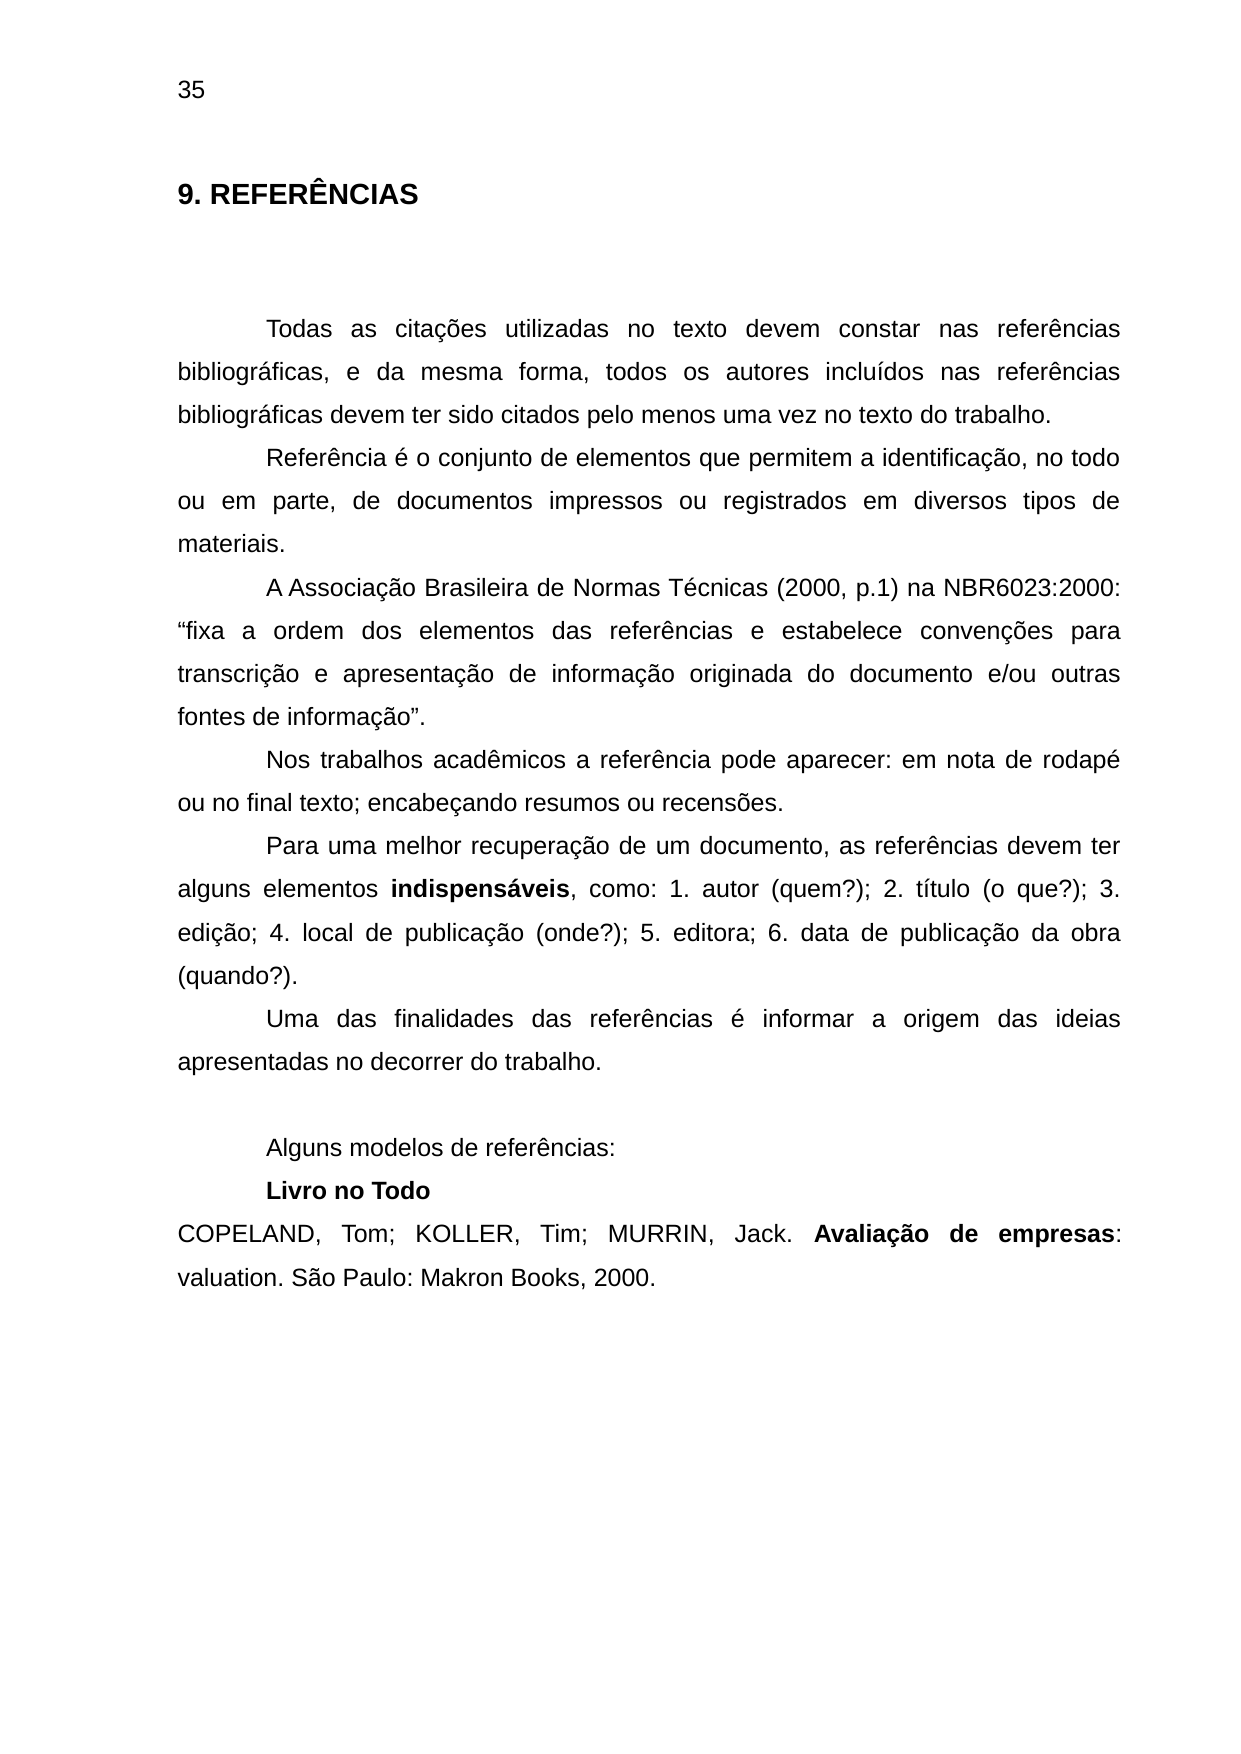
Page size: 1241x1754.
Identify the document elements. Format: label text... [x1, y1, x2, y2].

text COPELAND, Tom; KOLLER, Tim; MURRIN, Jack. Avaliação de empresas: valuation. São Paulo: Makron Books, 2000. [177, 1219, 1122, 1291]
text Todas as citações utilizadas no texto devem constar nas referências bibliográficas, e da mesma forma, todos os autores incluídos nas referências bibliográficas devem ter sido citados pelo menos uma vez no texto do trabalho. [177, 314, 1122, 429]
text Livro no Todo [177, 1176, 1122, 1205]
text Nos trabalhos acadêmicos a referência pode aparecer: em nota de rodapé ou no final texto; encabeçando resumos ou recensões. [177, 745, 1122, 817]
text Uma das finalidades das referências é informar a origem das ideias apresentadas no decorrer do trabalho. [177, 1004, 1122, 1076]
text Alguns modelos de referências: [177, 1133, 1122, 1162]
subtitle REFERÊNCIAS [177, 177, 1122, 211]
text A Associação Brasileira de Normas Técnicas (2000, p.1) na NBR6023:2000: “fixa a ordem dos elementos das referências e estabelece convenções para transcrição e apresentação de informação originada do documento e/ou outras fontes de informação”. [177, 572, 1122, 731]
text Referência é o conjunto de elementos que permitem a identificação, no todo ou em parte, de documentos impressos ou registrados em diversos tipos de materiais. [177, 443, 1122, 558]
text Para uma melhor recuperação de um documento, as referências devem ter alguns elementos indispensáveis, como: 1. autor (quem?); 2. título (o que?); 3. edição; 4. local de publicação (onde?); 5. editora; 6. data de publicação da obra (quando?). [177, 831, 1122, 989]
